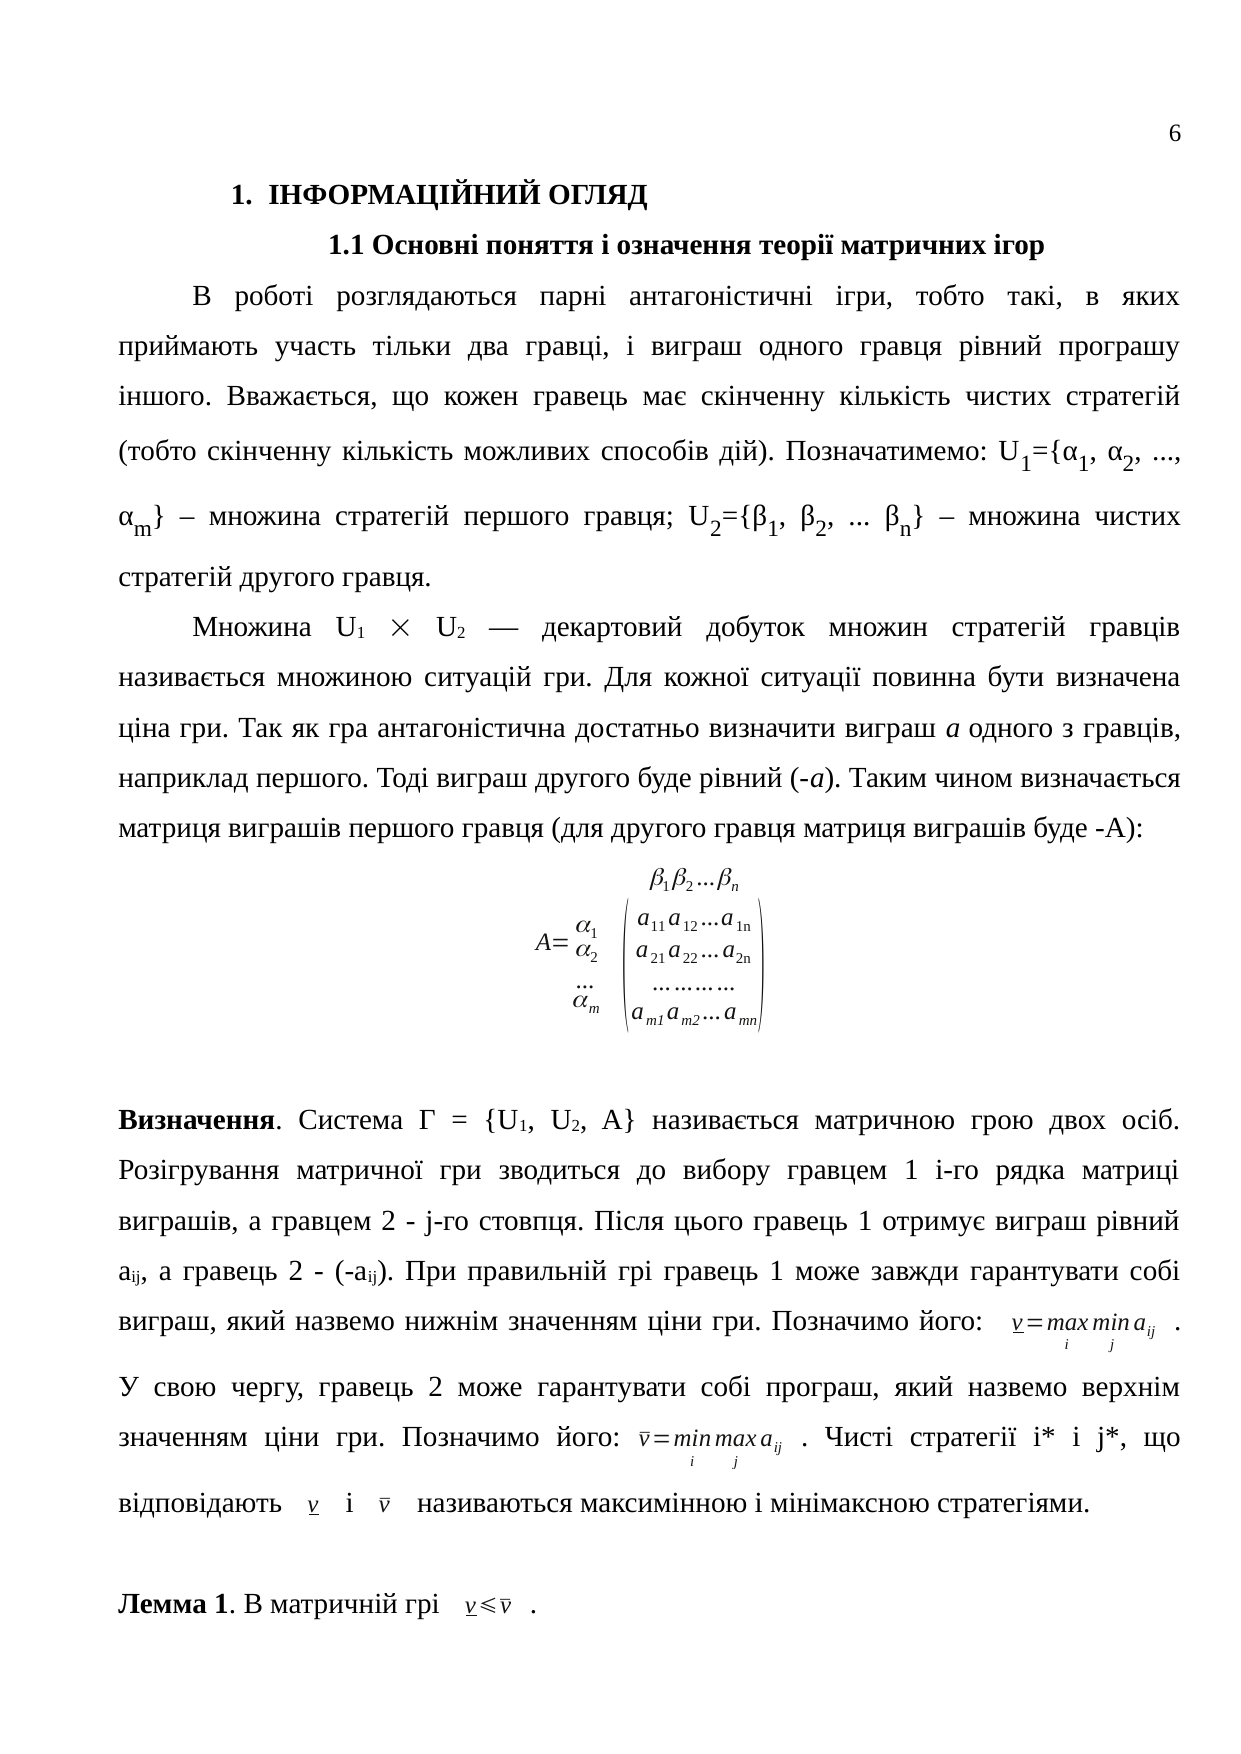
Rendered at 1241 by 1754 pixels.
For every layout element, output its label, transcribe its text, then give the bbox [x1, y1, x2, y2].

text 1.1 Основні поняття і означення теорії матричних ігор [118, 227, 1181, 261]
text Множина U1 × U2 — декартовий добуток множин стратегій гравців називається множиною ситуацій гри. Для кожної ситуації повинна бути визначена ціна гри. Так як гра антагоністична достатньо визначити виграш а одного з гравців, наприклад першого. Тоді виграш другого буде рівний (-а). Таким чином визначається матриця виграшів першого гравця (для другого гравця матриця виграшів буде -А): [118, 609, 1181, 844]
text В роботі розглядаються парні антагоністичні ігри, тобто такі, в яких приймають участь тільки два гравці, і виграш одного гравця рівний програшу іншого. Вважається, що кожен гравець має скінченну кількість чистих стратегій (тобто скінченну кількість можливих способів дій). Позначатимемо: U1={α1, α2, ..., αm} – множина стратегій першого гравця; U2={β1, β2, ... βn} – множина чистих стратегій другого гравця. [118, 278, 1181, 592]
text Визначення. Система Г = {U1, U2, A} називається матричною грою двох осіб. Розігрування матричної гри зводиться до вибору гравцем 1 i-го рядка матриці виграшів, а гравцем 2 - j-го стовпця. Після цього гравець 1 отримує виграш рівний аij, а гравець 2 - (-аij). При правильній грі гравець 1 може завжди гарантувати собі виграш, який назвемо нижнім значенням ціни гри. Позначимо його: . У свою чергу, гравець 2 може гарантувати собі програш, який назвемо верхнім значенням ціни гри. Позначимо його:. Чисті стратегії i* і j*, що відповідають і називаються максимінною і мінімаксною стратегіями. [118, 1102, 1181, 1519]
text Лемма 1. В матричній грі . [118, 1586, 1181, 1620]
list ІНФОРМАЦІЙНИЙ ОГЛЯД [231, 177, 1181, 211]
